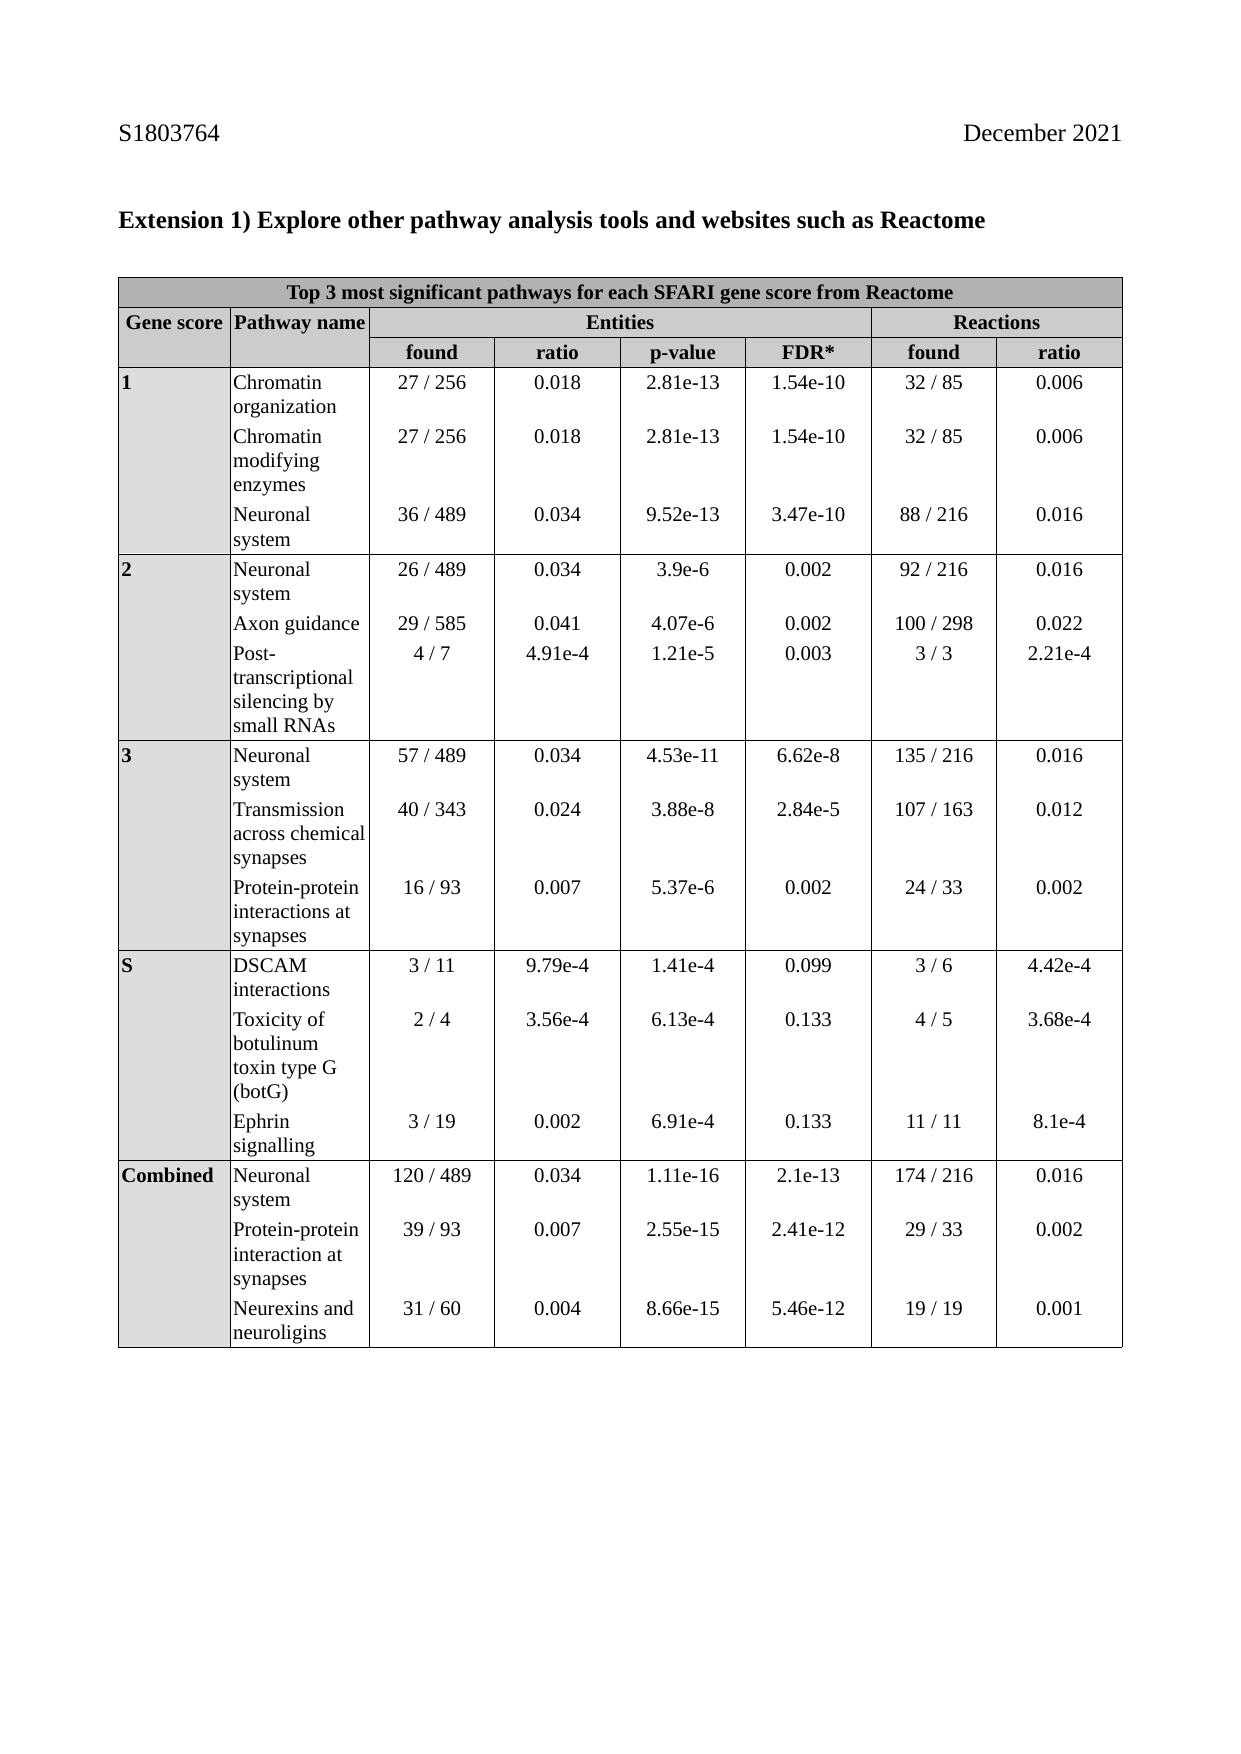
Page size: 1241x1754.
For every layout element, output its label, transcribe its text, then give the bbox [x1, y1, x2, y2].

table_cell 1.54e-10 [746, 368, 871, 421]
table_cell Chromatin modifying enzymes [231, 421, 369, 499]
table_cell 0.016 [997, 555, 1122, 607]
table_cell Neuronal system [231, 555, 369, 607]
table_cell 0.012 [997, 794, 1122, 872]
table_cell 3 / 6 [872, 951, 996, 1004]
table_cell 27 / 256 [370, 368, 494, 421]
table_cell 174 / 216 [872, 1161, 996, 1214]
table_cell Combined [119, 1161, 230, 1347]
table_cell 31 / 60 [370, 1293, 494, 1347]
table_cell 3.9e-6 [621, 555, 745, 607]
table_cell 4.91e-4 [495, 638, 620, 740]
table_cell 8.1e-4 [997, 1106, 1122, 1160]
table_cell 1.21e-5 [621, 638, 745, 740]
table_cell 0.001 [997, 1293, 1122, 1347]
table_cell 0.034 [495, 1161, 620, 1214]
table_cell 5.46e-12 [746, 1293, 871, 1347]
table_cell 0.007 [495, 872, 620, 950]
table_cell 3 [119, 741, 230, 950]
table_cell 4 / 5 [872, 1004, 996, 1106]
table_cell 32 / 85 [872, 368, 996, 421]
table_cell 29 / 585 [370, 608, 494, 637]
table_cell 16 / 93 [370, 872, 494, 950]
table_cell 2.41e-12 [746, 1214, 871, 1292]
table_cell S [119, 951, 230, 1160]
table_cell 2.84e-5 [746, 794, 871, 872]
table_cell Ephrin signalling [231, 1106, 369, 1160]
table_cell 6.62e-8 [746, 741, 871, 794]
table_cell 0.006 [997, 421, 1122, 499]
table_cell Neuronal system [231, 1161, 369, 1214]
table_cell ratio [997, 338, 1122, 367]
table_cell 2.21e-4 [997, 638, 1122, 740]
table_cell found [370, 338, 494, 367]
table_cell 0.002 [746, 608, 871, 637]
table_cell 0.007 [495, 1214, 620, 1292]
table_cell 4.53e-11 [621, 741, 745, 794]
table_cell 4.42e-4 [997, 951, 1122, 1004]
table_cell 0.024 [495, 794, 620, 872]
table_cell 0.034 [495, 499, 620, 553]
table_cell 0.018 [495, 421, 620, 499]
table_cell 2.81e-13 [621, 421, 745, 499]
table_cell Reactions [872, 308, 1122, 337]
table_header Top 3 most significant pathways for each SFARI gene score from Reactome [119, 278, 1122, 307]
table_cell 3 / 11 [370, 951, 494, 1004]
table_cell 92 / 216 [872, 555, 996, 607]
table_cell 5.37e-6 [621, 872, 745, 950]
table_cell 6.91e-4 [621, 1106, 745, 1160]
table_cell FDR* [746, 338, 871, 367]
table_cell p-value [621, 338, 745, 367]
table_cell 32 / 85 [872, 421, 996, 499]
table_cell Entities [370, 308, 871, 337]
table_cell Transmission across chemical synapses [231, 794, 369, 872]
table_cell 2.55e-15 [621, 1214, 745, 1292]
text Extension 1) Explore other pathway analysis tools and websites such as Reactome [118, 176, 1122, 263]
table_cell Protein-protein interactions at synapses [231, 872, 369, 950]
table_cell 0.133 [746, 1106, 871, 1160]
table_cell 88 / 216 [872, 499, 996, 553]
table_cell Neurexins and neuroligins [231, 1293, 369, 1347]
table_cell 3 / 3 [872, 638, 996, 740]
table_cell 2.81e-13 [621, 368, 745, 421]
table_cell 19 / 19 [872, 1293, 996, 1347]
table_cell 2 [119, 555, 230, 740]
table_cell 0.002 [495, 1106, 620, 1160]
table_cell 0.004 [495, 1293, 620, 1347]
table_cell 1 [119, 368, 230, 553]
table_cell Toxicity of botulinum toxin type G (botG) [231, 1004, 369, 1106]
table_cell 4.07e-6 [621, 608, 745, 637]
table_cell 3 / 19 [370, 1106, 494, 1160]
table_cell 0.018 [495, 368, 620, 421]
table_cell 0.016 [997, 499, 1122, 553]
table_cell DSCAM interactions [231, 951, 369, 1004]
table_cell Neuronal system [231, 741, 369, 794]
table_cell 9.52e-13 [621, 499, 745, 553]
table_cell found [872, 338, 996, 367]
table_cell Axon guidance [231, 608, 369, 637]
table_cell 0.016 [997, 1161, 1122, 1214]
table_cell 0.002 [746, 555, 871, 607]
table_cell 0.099 [746, 951, 871, 1004]
table_cell 0.002 [997, 1214, 1122, 1292]
table_cell 4 / 7 [370, 638, 494, 740]
table_cell 0.034 [495, 555, 620, 607]
table_cell 27 / 256 [370, 421, 494, 499]
table_cell 135 / 216 [872, 741, 996, 794]
table_cell 57 / 489 [370, 741, 494, 794]
table_cell 40 / 343 [370, 794, 494, 872]
table_cell 0.003 [746, 638, 871, 740]
table_cell Post-transcriptional silencing by small RNAs [231, 638, 369, 740]
table_cell 26 / 489 [370, 555, 494, 607]
table_cell 0.041 [495, 608, 620, 637]
table_cell 6.13e-4 [621, 1004, 745, 1106]
table_cell 29 / 33 [872, 1214, 996, 1292]
table_cell 3.68e-4 [997, 1004, 1122, 1106]
table_cell Protein-protein interaction at synapses [231, 1214, 369, 1292]
table_cell 0.002 [997, 872, 1122, 950]
table_cell 0.002 [746, 872, 871, 950]
table_cell 107 / 163 [872, 794, 996, 872]
table_cell 2.1e-13 [746, 1161, 871, 1214]
table_cell 100 / 298 [872, 608, 996, 637]
table_cell 39 / 93 [370, 1214, 494, 1292]
table_cell 2 / 4 [370, 1004, 494, 1106]
table_cell 0.133 [746, 1004, 871, 1106]
table_cell ratio [495, 338, 620, 367]
table_cell 0.034 [495, 741, 620, 794]
table_cell Neuronal system [231, 499, 369, 553]
table_cell 24 / 33 [872, 872, 996, 950]
table_cell 8.66e-15 [621, 1293, 745, 1347]
table_cell Chromatin organization [231, 368, 369, 421]
table_cell 11 / 11 [872, 1106, 996, 1160]
table_cell 3.47e-10 [746, 499, 871, 553]
table_cell Pathway name [231, 308, 369, 367]
table_cell 9.79e-4 [495, 951, 620, 1004]
table_cell 0.016 [997, 741, 1122, 794]
table_cell 3.88e-8 [621, 794, 745, 872]
table_cell 1.11e-16 [621, 1161, 745, 1214]
table_cell 3.56e-4 [495, 1004, 620, 1106]
table_cell 0.022 [997, 608, 1122, 637]
table_cell 1.54e-10 [746, 421, 871, 499]
table_cell 36 / 489 [370, 499, 494, 553]
table_cell Gene score [119, 308, 230, 367]
table_cell 120 / 489 [370, 1161, 494, 1214]
table_cell 0.006 [997, 368, 1122, 421]
table_cell 1.41e-4 [621, 951, 745, 1004]
